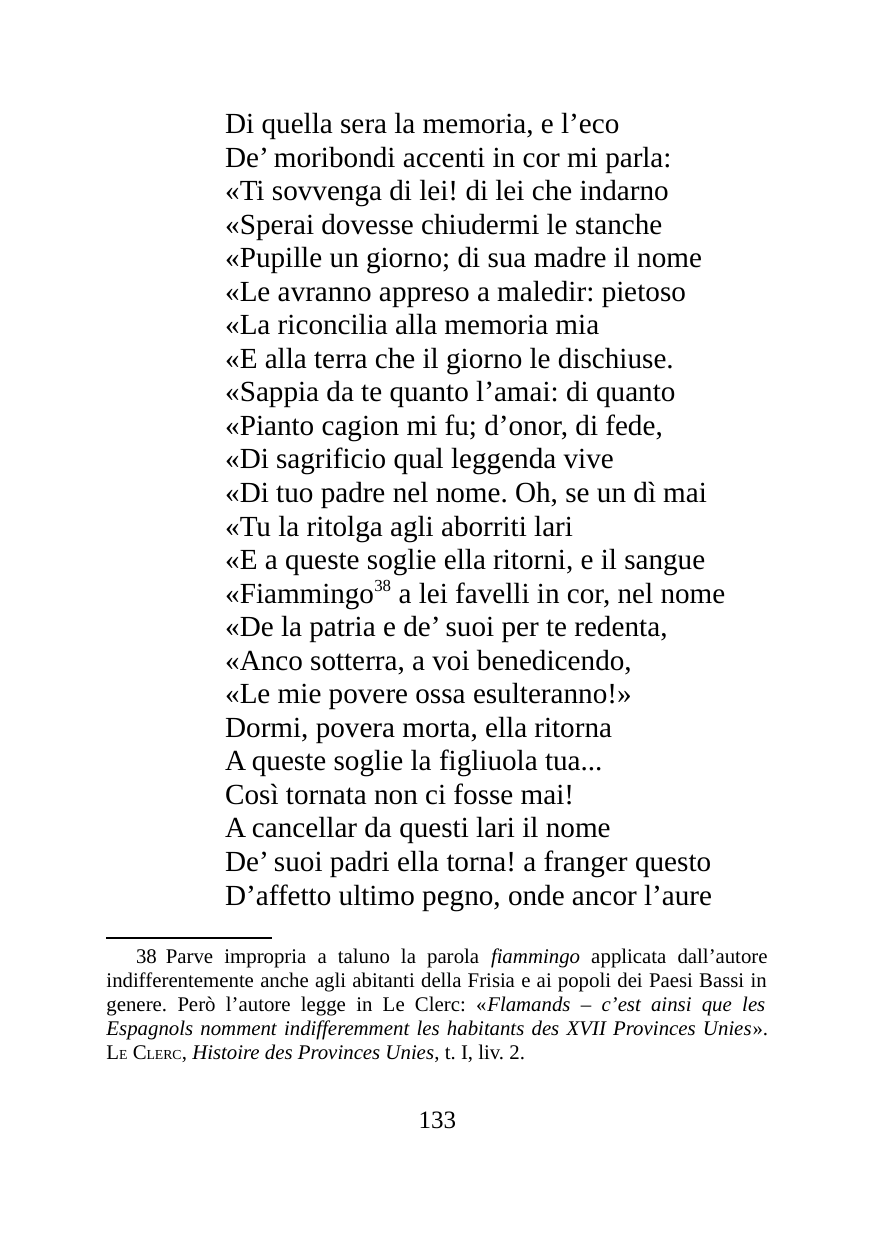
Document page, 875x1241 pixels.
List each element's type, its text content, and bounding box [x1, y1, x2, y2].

table_header [106, 106, 225, 911]
table_header Di quella sera la memoria, e l’eco De’ moribondi accenti in cor mi parla: «Ti sovvenga di lei! di lei che indarno «Sperai dovesse chiudermi le stanche «Pupille un giorno; di sua madre il nome «Le avranno appreso a maledir: pietoso «La riconcilia alla memoria mia «E alla terra che il giorno le dischiuse. «Sappia da te quanto l’amai: di quanto «Pianto cagion mi fu; d’onor, di fede, «Di sagrificio qual leggenda vive «Di tuo padre nel nome. Oh, se un dì mai «Tu la ritolga agli aborriti lari «E a queste soglie ella ritorni, e il sangue «Fiammingo a lei favelli in cor, nel nome «De la patria e de’ suoi per te redenta, «Anco sotterra, a voi benedicendo, «Le mie povere ossa esulteranno!» Dormi, povera morta, ella ritorna A queste soglie la figliuola tua... Così tornata non ci fosse mai! A cancellar da questi lari il nome De’ suoi padri ella torna! a franger questo D’affetto ultimo pegno, onde ancor l’aure [225, 106, 769, 911]
